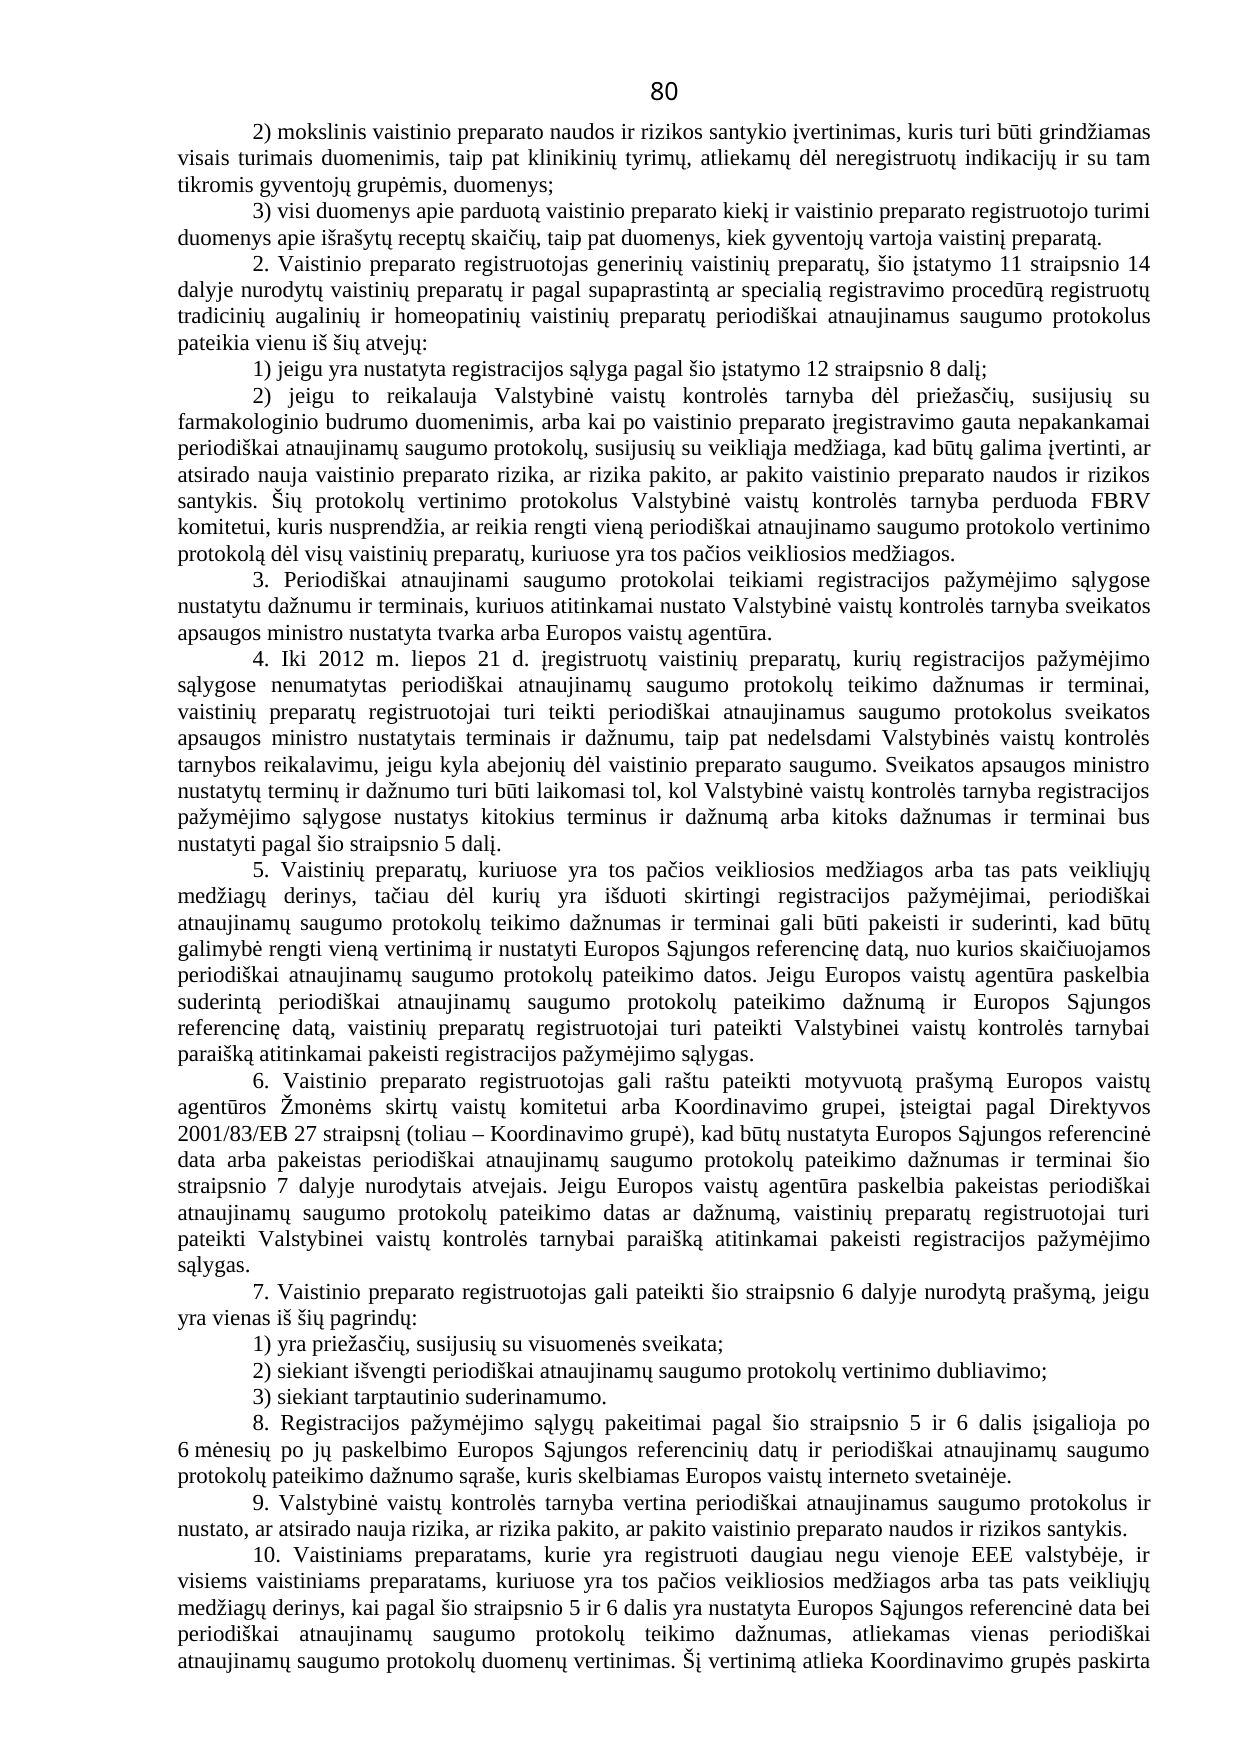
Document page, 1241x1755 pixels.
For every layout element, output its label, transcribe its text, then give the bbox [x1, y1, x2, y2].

text 2) mokslinis vaistinio preparato naudos ir rizikos santykio įvertinimas, kuris turi būti grindžiamas visais turimais duomenimis, taip pat klinikinių tyrimų, atliekamų dėl neregistruotų indikacijų ir su tam tikromis gyventojų grupėmis, duomenys; [177, 118, 1152, 197]
text 3) visi duomenys apie parduotą vaistinio preparato kiekį ir vaistinio preparato registruotojo turimi duomenys apie išrašytų receptų skaičių, taip pat duomenys, kiek gyventojų vartoja vaistinį preparatą. [177, 197, 1152, 250]
text 2) jeigu to reikalauja Valstybinė vaistų kontrolės tarnyba dėl priežasčių, susijusių su farmakologinio budrumo duomenimis, arba kai po vaistinio preparato įregistravimo gauta nepakankamai periodiškai atnaujinamų saugumo protokolų, susijusių su veikliąja medžiaga, kad būtų galima įvertinti, ar atsirado nauja vaistinio preparato rizika, ar rizika pakito, ar pakito vaistinio preparato naudos ir rizikos santykis. Šių protokolų vertinimo protokolus Valstybinė vaistų kontrolės tarnyba perduoda FBRV komitetui, kuris nusprendžia, ar reikia rengti vieną periodiškai atnaujinamo saugumo protokolo vertinimo protokolą dėl visų vaistinių preparatų, kuriuose yra tos pačios veikliosios medžiagos. [177, 382, 1152, 566]
text 4. Iki 2012 m. liepos 21 d. įregistruotų vaistinių preparatų, kurių registracijos pažymėjimo sąlygose nenumatytas periodiškai atnaujinamų saugumo protokolų teikimo dažnumas ir terminai, vaistinių preparatų registruotojai turi teikti periodiškai atnaujinamus saugumo protokolus sveikatos apsaugos ministro nustatytais terminais ir dažnumu, taip pat nedelsdami Valstybinės vaistų kontrolės tarnybos reikalavimu, jeigu kyla abejonių dėl vaistinio preparato saugumo. Sveikatos apsaugos ministro nustatytų terminų ir dažnumo turi būti laikomasi tol, kol Valstybinė vaistų kontrolės tarnyba registracijos pažymėjimo sąlygose nustatys kitokius terminus ir dažnumą arba kitoks dažnumas ir terminai bus nustatyti pagal šio straipsnio 5 dalį. [177, 645, 1152, 856]
text 6. Vaistinio preparato registruotojas gali raštu pateikti motyvuotą prašymą Europos vaistų agentūros Žmonėms skirtų vaistų komitetui arba Koordinavimo grupei, įsteigtai pagal Direktyvos 2001/83/EB 27 straipsnį (toliau – Koordinavimo grupė), kad būtų nustatyta Europos Sąjungos referencinė data arba pakeistas periodiškai atnaujinamų saugumo protokolų pateikimo dažnumas ir terminai šio straipsnio 7 dalyje nurodytais atvejais. Jeigu Europos vaistų agentūra paskelbia pakeistas periodiškai atnaujinamų saugumo protokolų pateikimo datas ar dažnumą, vaistinių preparatų registruotojai turi pateikti Valstybinei vaistų kontrolės tarnybai paraišką atitinkamai pakeisti registracijos pažymėjimo sąlygas. [177, 1067, 1152, 1278]
text 2. Vaistinio preparato registruotojas generinių vaistinių preparatų, šio įstatymo 11 straipsnio 14 dalyje nurodytų vaistinių preparatų ir pagal supaprastintą ar specialią registravimo procedūrą registruotų tradicinių augalinių ir homeopatinių vaistinių preparatų periodiškai atnaujinamus saugumo protokolus pateikia vienu iš šių atvejų: [177, 250, 1152, 355]
text 3) siekiant tarptautinio suderinamumo. [177, 1383, 1152, 1409]
text 7. Vaistinio preparato registruotojas gali pateikti šio straipsnio 6 dalyje nurodytą prašymą, jeigu yra vienas iš šių pagrindų: [177, 1278, 1152, 1330]
text 3. Periodiškai atnaujinami saugumo protokolai teikiami registracijos pažymėjimo sąlygose nustatytu dažnumu ir terminais, kuriuos atitinkamai nustato Valstybinė vaistų kontrolės tarnyba sveikatos apsaugos ministro nustatyta tvarka arba Europos vaistų agentūra. [177, 566, 1152, 645]
text 10. Vaistiniams preparatams, kurie yra registruoti daugiau negu vienoje EEE valstybėje, ir visiems vaistiniams preparatams, kuriuose yra tos pačios veikliosios medžiagos arba tas pats veikliųjų medžiagų derinys, kai pagal šio straipsnio 5 ir 6 dalis yra nustatyta Europos Sąjungos referencinė data bei periodiškai atnaujinamų saugumo protokolų teikimo dažnumas, atliekamas vienas periodiškai atnaujinamų saugumo protokolų duomenų vertinimas. Šį vertinimą atlieka Koordinavimo grupės paskirta [177, 1541, 1152, 1673]
text 1) jeigu yra nustatyta registracijos sąlyga pagal šio įstatymo 12 straipsnio 8 dalį; [177, 355, 1152, 382]
text 5. Vaistinių preparatų, kuriuose yra tos pačios veikliosios medžiagos arba tas pats veikliųjų medžiagų derinys, tačiau dėl kurių yra išduoti skirtingi registracijos pažymėjimai, periodiškai atnaujinamų saugumo protokolų teikimo dažnumas ir terminai gali būti pakeisti ir suderinti, kad būtų galimybė rengti vieną vertinimą ir nustatyti Europos Sąjungos referencinę datą, nuo kurios skaičiuojamos periodiškai atnaujinamų saugumo protokolų pateikimo datos. Jeigu Europos vaistų agentūra paskelbia suderintą periodiškai atnaujinamų saugumo protokolų pateikimo dažnumą ir Europos Sąjungos referencinę datą, vaistinių preparatų registruotojai turi pateikti Valstybinei vaistų kontrolės tarnybai paraišką atitinkamai pakeisti registracijos pažymėjimo sąlygas. [177, 856, 1152, 1067]
text 2) siekiant išvengti periodiškai atnaujinamų saugumo protokolų vertinimo dubliavimo; [177, 1357, 1152, 1383]
text 8. Registracijos pažymėjimo sąlygų pakeitimai pagal šio straipsnio 5 ir 6 dalis įsigalioja po 6 mėnesių po jų paskelbimo Europos Sąjungos referencinių datų ir periodiškai atnaujinamų saugumo protokolų pateikimo dažnumo sąraše, kuris skelbiamas Europos vaistų interneto svetainėje. [177, 1409, 1152, 1488]
text 9. Valstybinė vaistų kontrolės tarnyba vertina periodiškai atnaujinamus saugumo protokolus ir nustato, ar atsirado nauja rizika, ar rizika pakito, ar pakito vaistinio preparato naudos ir rizikos santykis. [177, 1488, 1152, 1541]
text 1) yra priežasčių, susijusių su visuomenės sveikata; [177, 1330, 1152, 1357]
